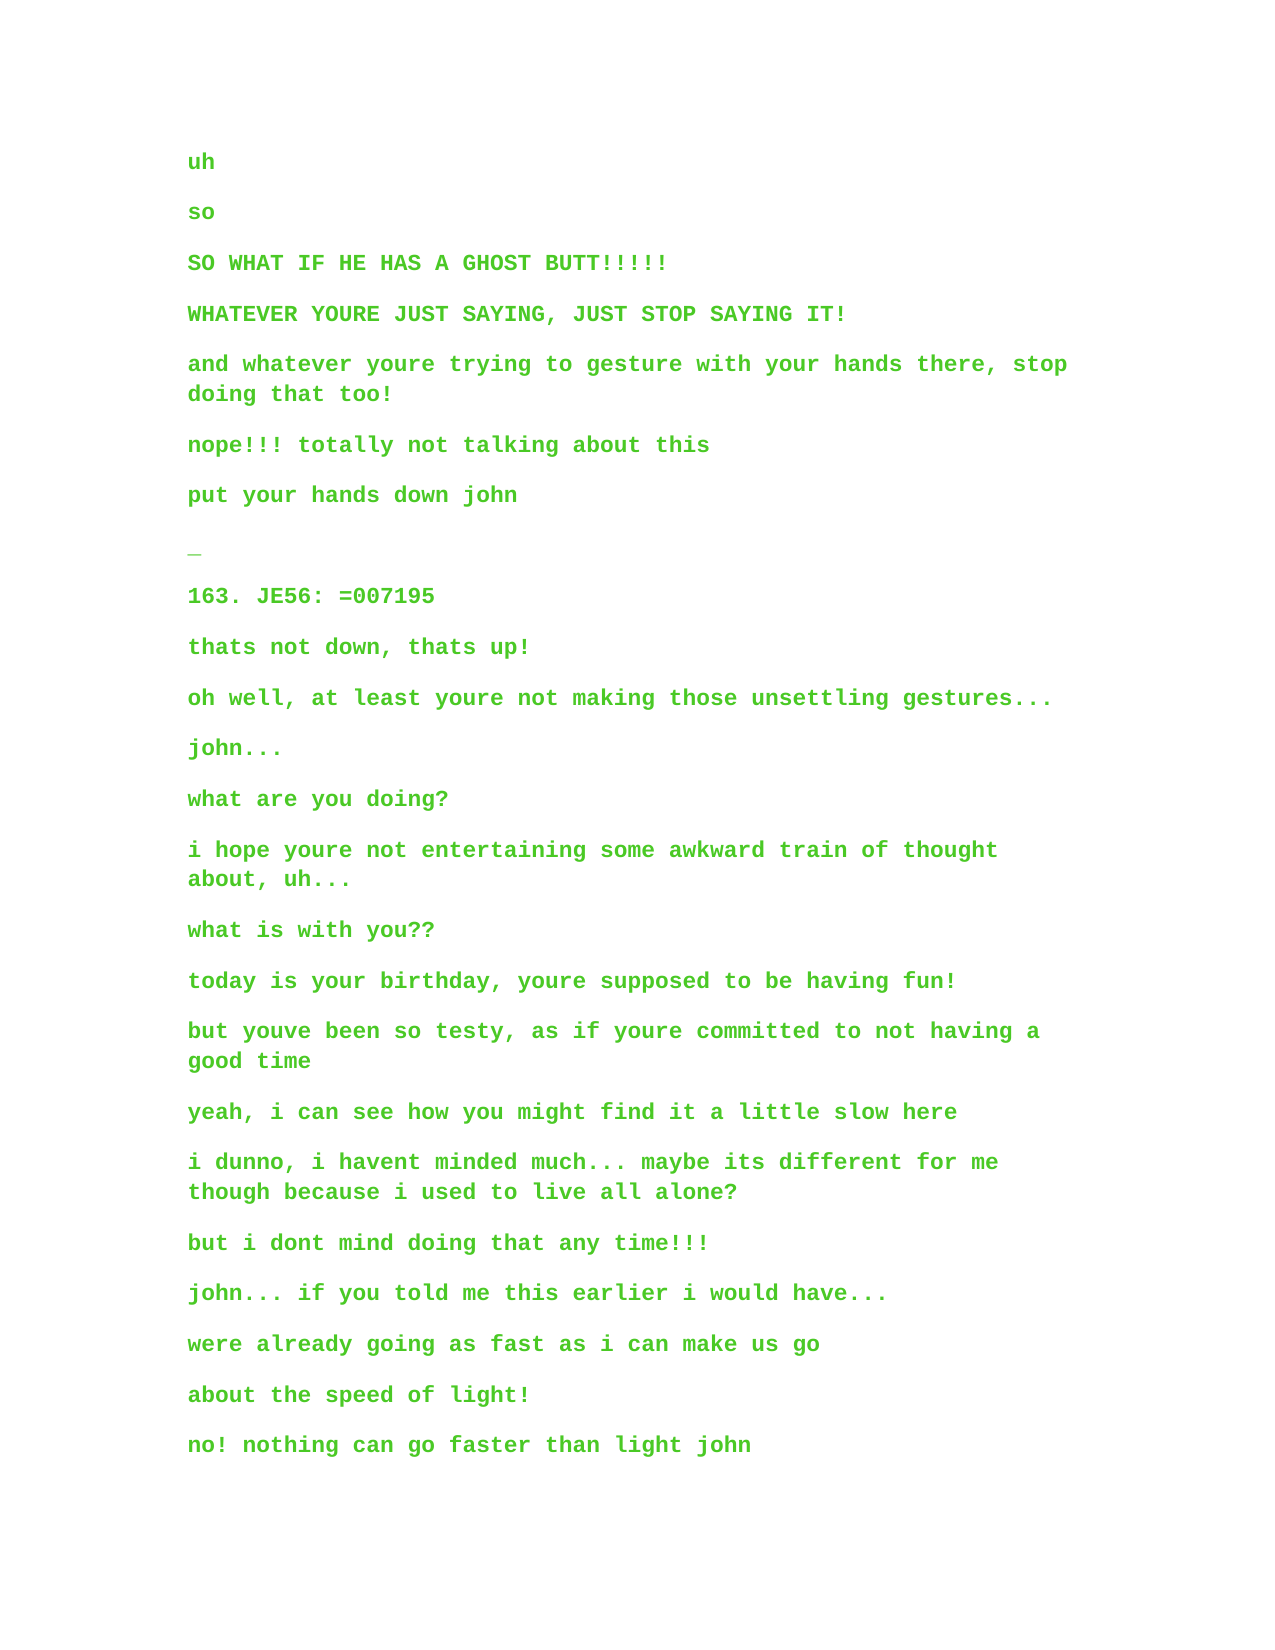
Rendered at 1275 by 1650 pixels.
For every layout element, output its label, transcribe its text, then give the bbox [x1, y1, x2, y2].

text SO WHAT IF HE HAS A GHOST BUTT!!!!! [187, 251, 1087, 277]
text john... if you told me this earlier i would have... [187, 1282, 1087, 1308]
text put your hands down john [187, 483, 1087, 509]
text i dunno, i havent minded much... maybe its different for me though because i used to live all alone? [187, 1151, 1087, 1206]
text thats not down, thats up! [187, 635, 1087, 661]
text but youve been so testy, as if youre committed to not having a good time [187, 1019, 1087, 1075]
text were already going as fast as i can make us go [187, 1332, 1087, 1358]
text john... [187, 737, 1087, 763]
text what is with you?? [187, 918, 1087, 944]
text no! nothing can go faster than light john [187, 1433, 1087, 1459]
text and whatever youre trying to gesture with your hands there, stop doing that too! [187, 352, 1087, 408]
text _ [187, 534, 1087, 560]
text yeah, i can see how you might find it a little slow here [187, 1100, 1087, 1126]
text uh [187, 150, 1087, 176]
text oh well, at least youre not making those unsettling gestures... [187, 686, 1087, 712]
text i hope youre not entertaining some awkward train of thought about, uh... [187, 838, 1087, 894]
text nope!!! totally not talking about this [187, 433, 1087, 459]
text 163. JE56: =007195 [187, 585, 1087, 611]
text WHATEVER YOURE JUST SAYING, JUST STOP SAYING IT! [187, 302, 1087, 328]
text about the speed of light! [187, 1383, 1087, 1409]
text what are you doing? [187, 787, 1087, 813]
text so [187, 201, 1087, 227]
text today is your birthday, youre supposed to be having fun! [187, 969, 1087, 995]
text but i dont mind doing that any time!!! [187, 1231, 1087, 1257]
